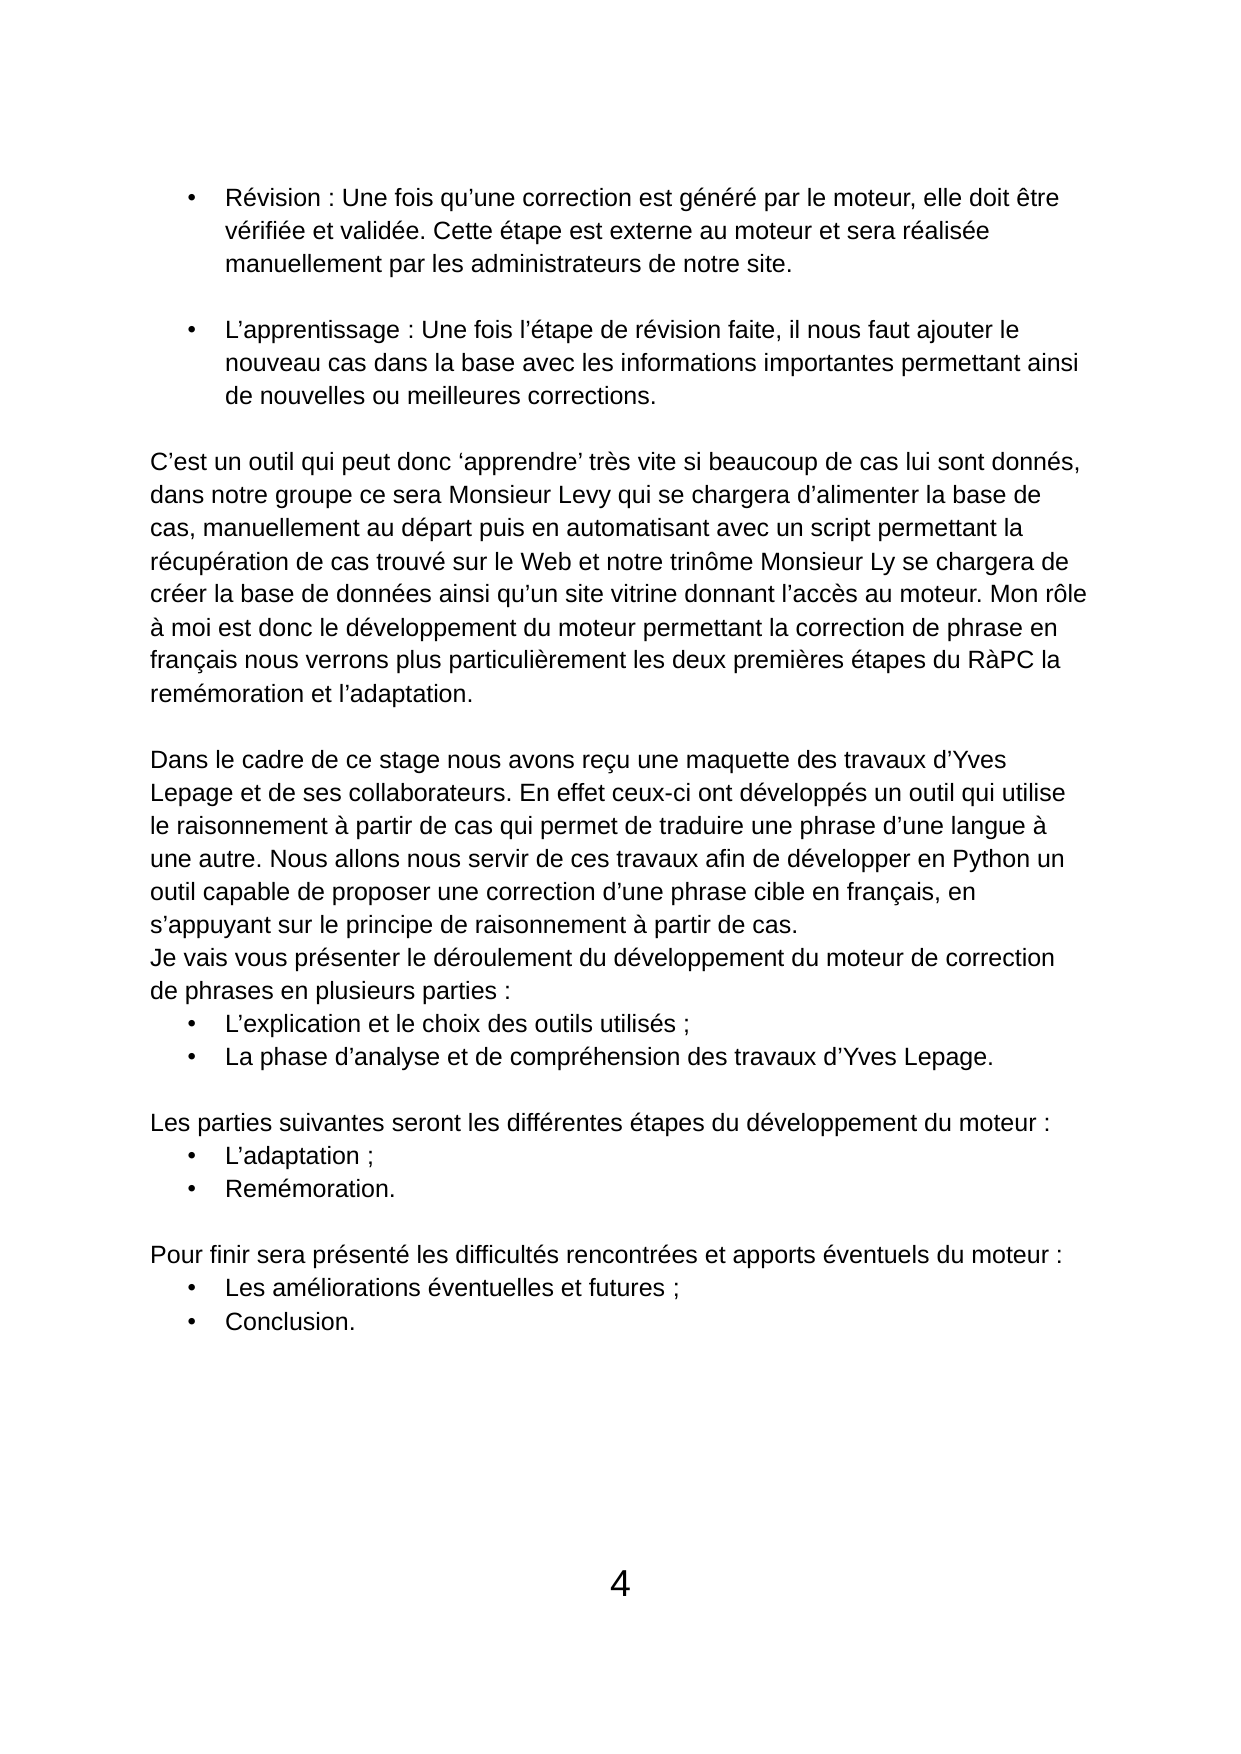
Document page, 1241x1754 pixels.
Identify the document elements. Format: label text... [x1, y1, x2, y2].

text C’est un outil qui peut donc ‘apprendre’ très vite si beaucoup de cas lui sont donnés, dans notre groupe ce sera Monsieur Levy qui se chargera d’alimenter la base de cas, manuellement au départ puis en automatisant avec un script permettant la récupération de cas trouvé sur le Web et notre trinôme Monsieur Ly se chargera de créer la base de données ainsi qu’un site vitrine donnant l’accès au moteur. Mon rôle à moi est donc le développement du moteur permettant la correction de phrase en français nous verrons plus particulièrement les deux premières étapes du RàPC la remémoration et l’adaptation. [150, 447, 1090, 707]
list L’apprentissage : Une fois l’étape de révision faite, il nous faut ajouter le nouveau cas dans la base avec les informations importantes permettant ainsi de nouvelles ou meilleures corrections. [187, 315, 1090, 410]
list La phase d’analyse et de compréhension des travaux d’Yves Lepage. [187, 1042, 1090, 1071]
list Conclusion. [187, 1306, 1090, 1335]
list L’explication et le choix des outils utilisés ; [187, 1009, 1090, 1038]
list Les améliorations éventuelles et futures ; [187, 1273, 1090, 1302]
list Révision : Une fois qu’une correction est généré par le moteur, elle doit être vérifiée et validée. Cette étape est externe au moteur et sera réalisée manuellement par les administrateurs de notre site. [187, 183, 1090, 278]
text Dans le cadre de ce stage nous avons reçu une maquette des travaux d’Yves Lepage et de ses collaborateurs. En effet ceux-ci ont développés un outil qui utilise le raisonnement à partir de cas qui permet de traduire une phrase d’une langue à une autre. Nous allons nous servir de ces travaux afin de développer en Python un outil capable de proposer une correction d’une phrase cible en français, en s’appuyant sur le principe de raisonnement à partir de cas. [150, 744, 1090, 938]
list Les parties suivantes seront les différentes étapes du développement du moteur : [150, 1108, 1090, 1137]
list Remémoration. [187, 1174, 1090, 1203]
text Je vais vous présenter le déroulement du développement du moteur de correction de phrases en plusieurs parties : [150, 943, 1090, 1004]
text Pour finir sera présenté les difficultés rencontrées et apports éventuels du moteur : [150, 1240, 1090, 1269]
list L’adaptation ; [187, 1141, 1090, 1170]
